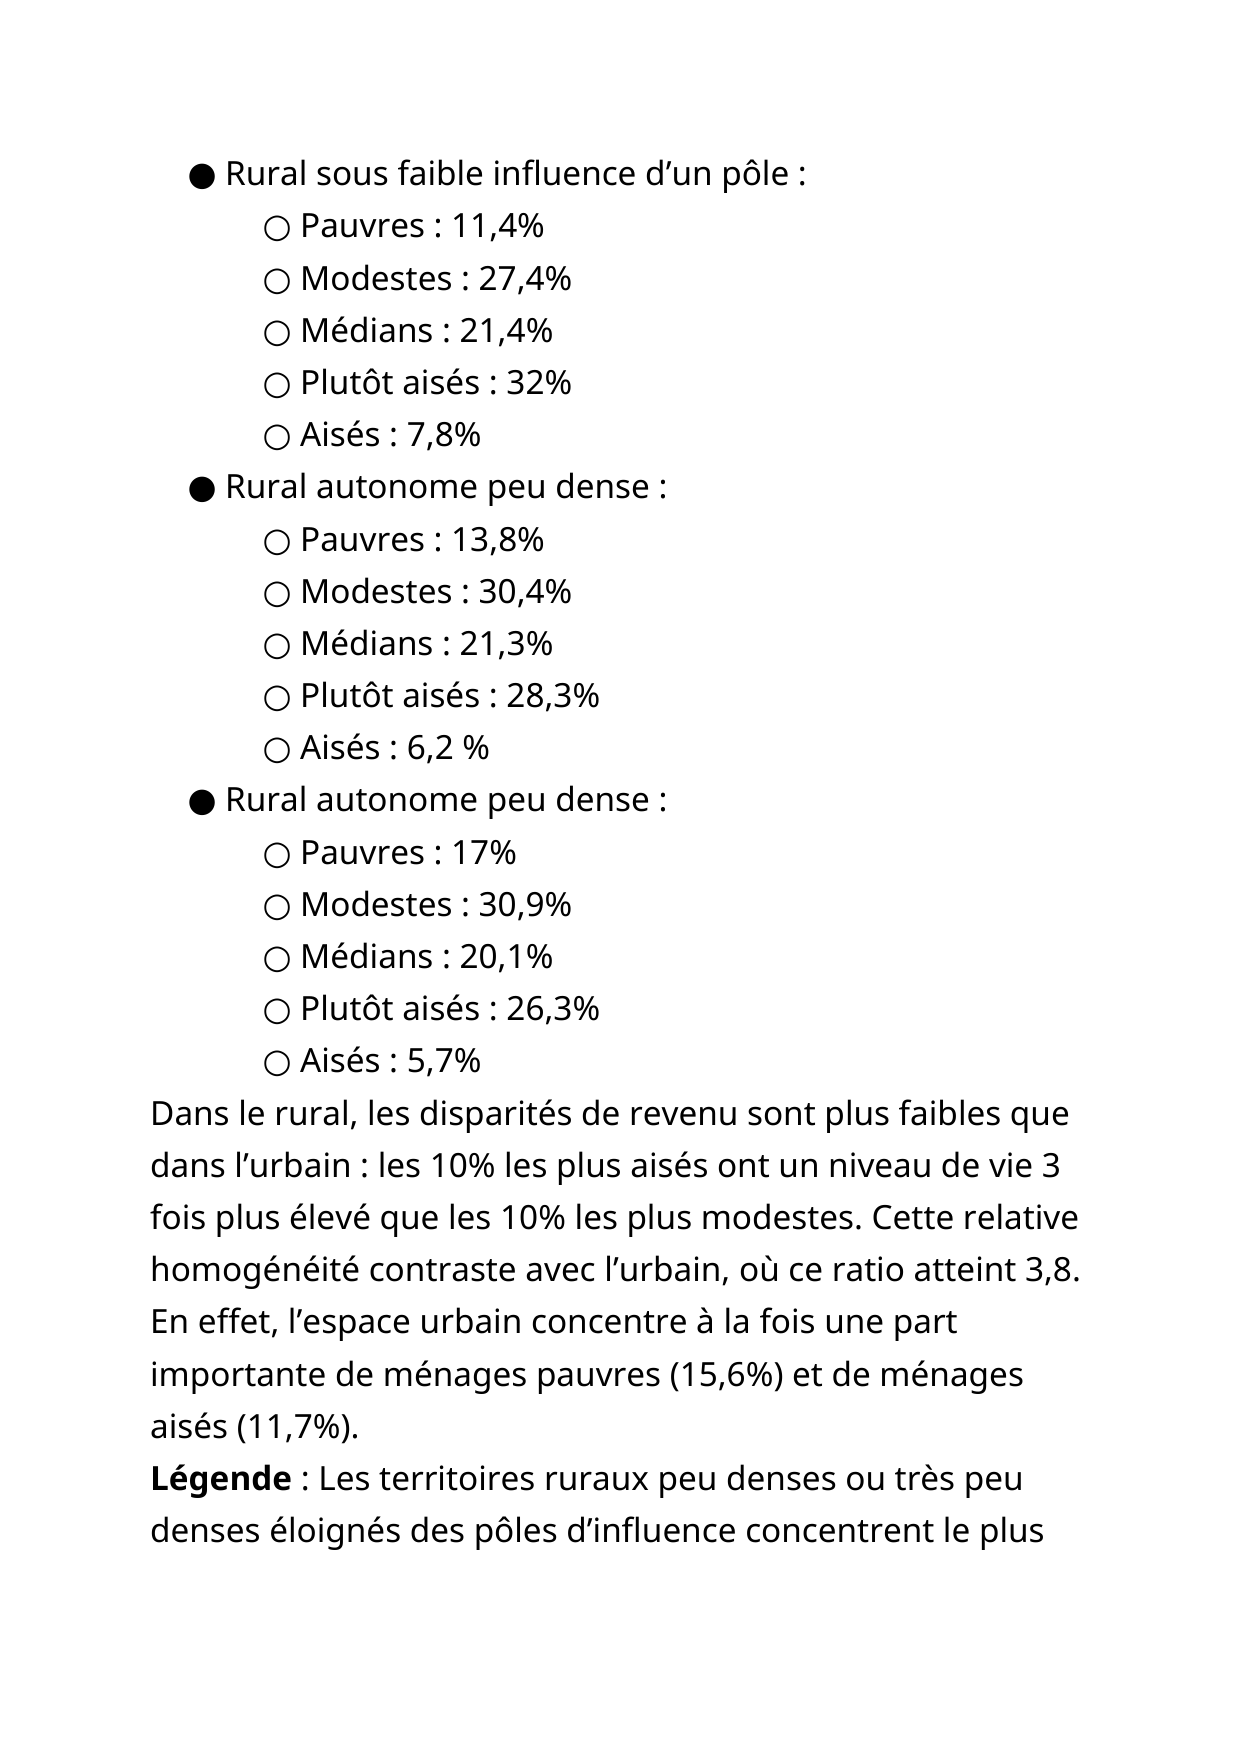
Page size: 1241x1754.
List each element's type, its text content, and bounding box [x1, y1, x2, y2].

list Modestes : 27,4% [262, 254, 1090, 300]
list Rural autonome peu dense : [187, 463, 1090, 508]
list Plutôt aisés : 28,3% [262, 672, 1090, 717]
list Aisés : 6,2 % [262, 724, 1090, 769]
list Médians : 21,3% [262, 620, 1090, 665]
list Pauvres : 13,8% [262, 515, 1090, 561]
text Dans le rural, les disparités de revenu sont plus faibles que dans l’urbain : les 10% les plus aisés ont un niveau de vie 3 fois plus élevé que les 10% les plus modestes. Cette relative homogénéité contraste avec l’urbain, où ce ratio atteint 3,8. En effet, l’espace urbain concentre à la fois une part importante de ménages pauvres (15,6%) et de ménages aisés (11,7%). [150, 1089, 1090, 1448]
list Rural sous faible influence d’un pôle : [187, 150, 1090, 195]
list Pauvres : 17% [262, 828, 1090, 874]
list Médians : 21,4% [262, 307, 1090, 352]
list Modestes : 30,9% [262, 881, 1090, 926]
list Plutôt aisés : 32% [262, 359, 1090, 404]
list Médians : 20,1% [262, 933, 1090, 978]
list Plutôt aisés : 26,3% [262, 985, 1090, 1030]
list Aisés : 5,7% [262, 1037, 1090, 1083]
list Pauvres : 11,4% [262, 202, 1090, 248]
list Aisés : 7,8% [262, 411, 1090, 456]
list Modestes : 30,4% [262, 567, 1090, 613]
text Légende : Les territoires ruraux peu denses ou très peu denses éloignés des pôles d’influence concentrent le plus [150, 1455, 1090, 1552]
list Rural autonome peu dense : [187, 776, 1090, 822]
